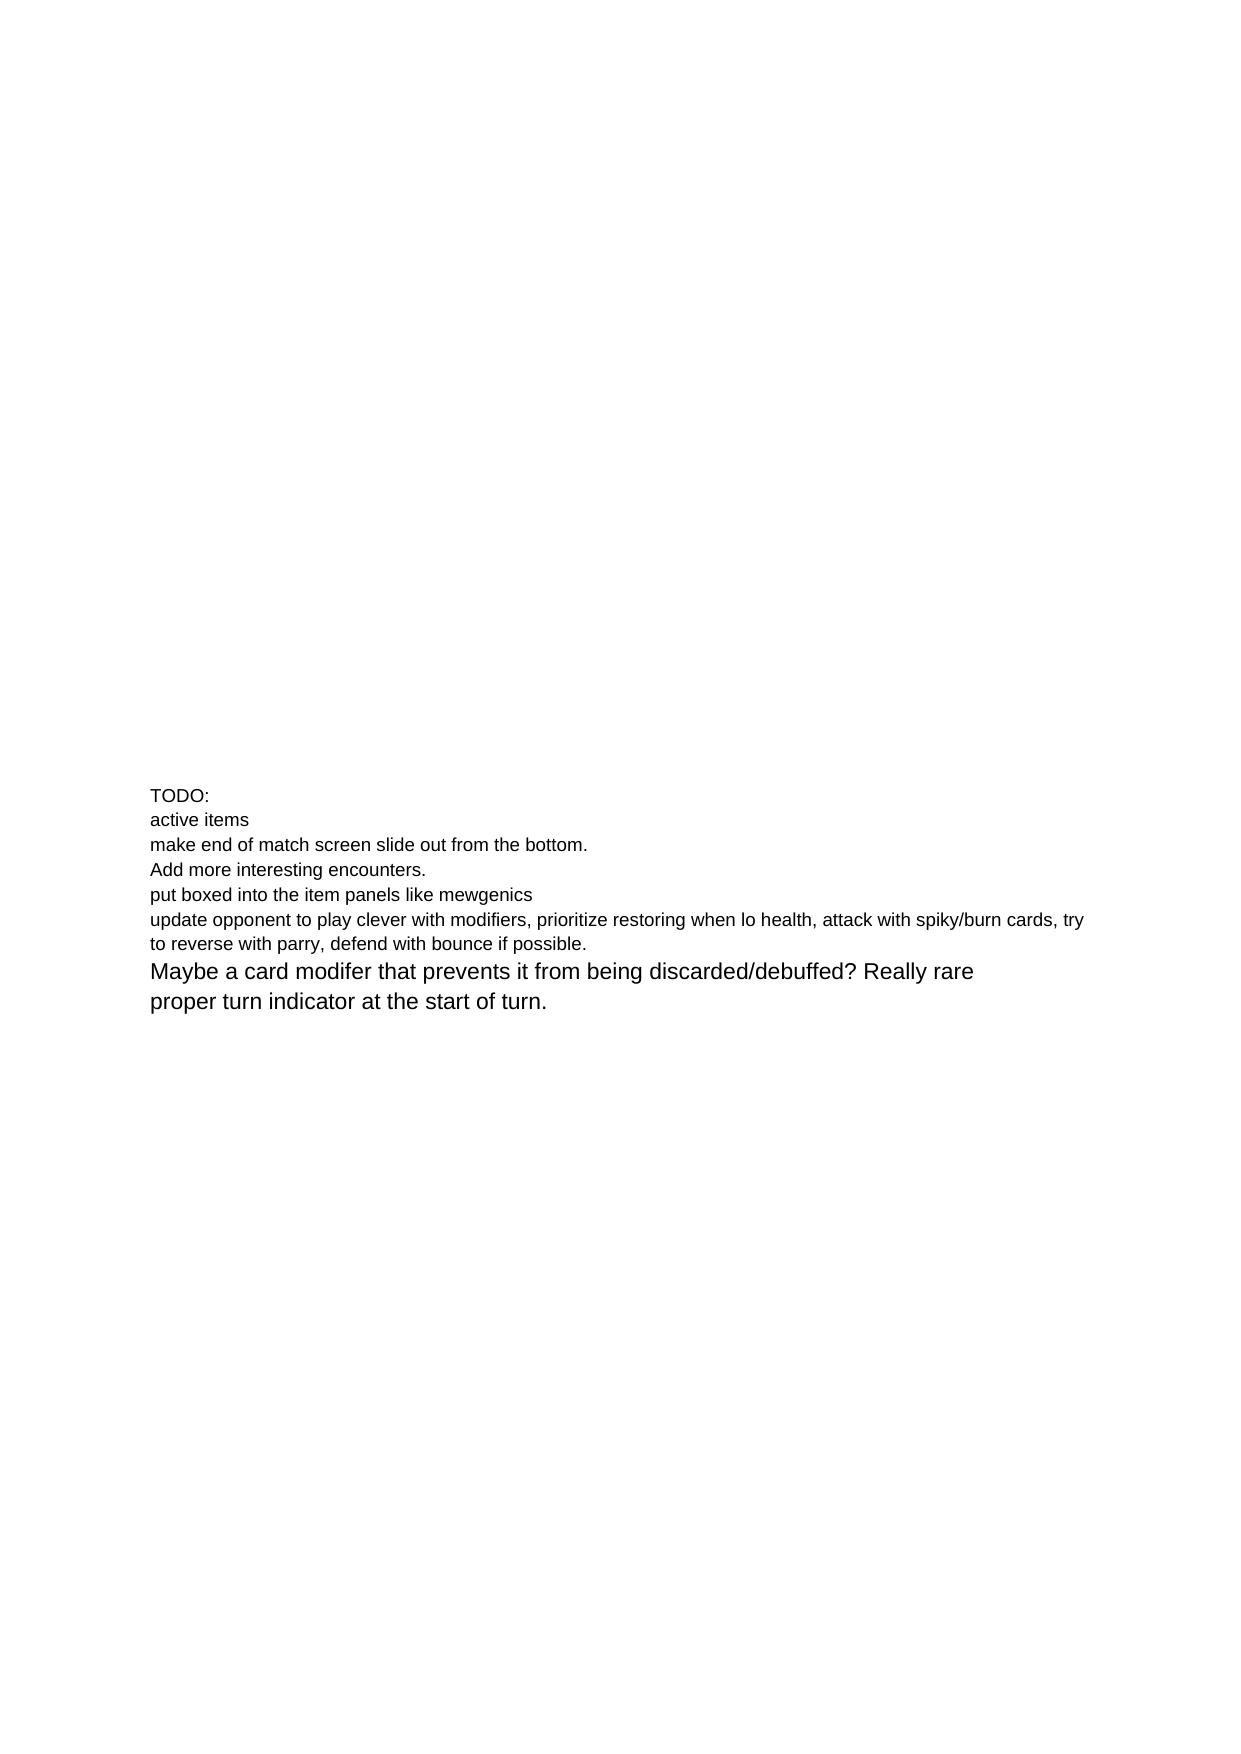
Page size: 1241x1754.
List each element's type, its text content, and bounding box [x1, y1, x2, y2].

text Add more interesting encounters. [150, 859, 1090, 880]
text TODO: [150, 784, 1090, 806]
text make end of match screen slide out from the bottom. [150, 834, 1090, 856]
text Maybe a card modifer that prevents it from being discarded/debuffed? Really rare [150, 958, 1090, 984]
text put boxed into the item panels like mewgenics [150, 883, 1090, 905]
text proper turn indicator at the start of turn. [150, 988, 1090, 1014]
text update opponent to play clever with modifiers, prioritize restoring when lo health, attack with spiky/burn cards, try to reverse with parry, defend with bounce if possible. [150, 908, 1090, 955]
text active items [150, 809, 1090, 831]
